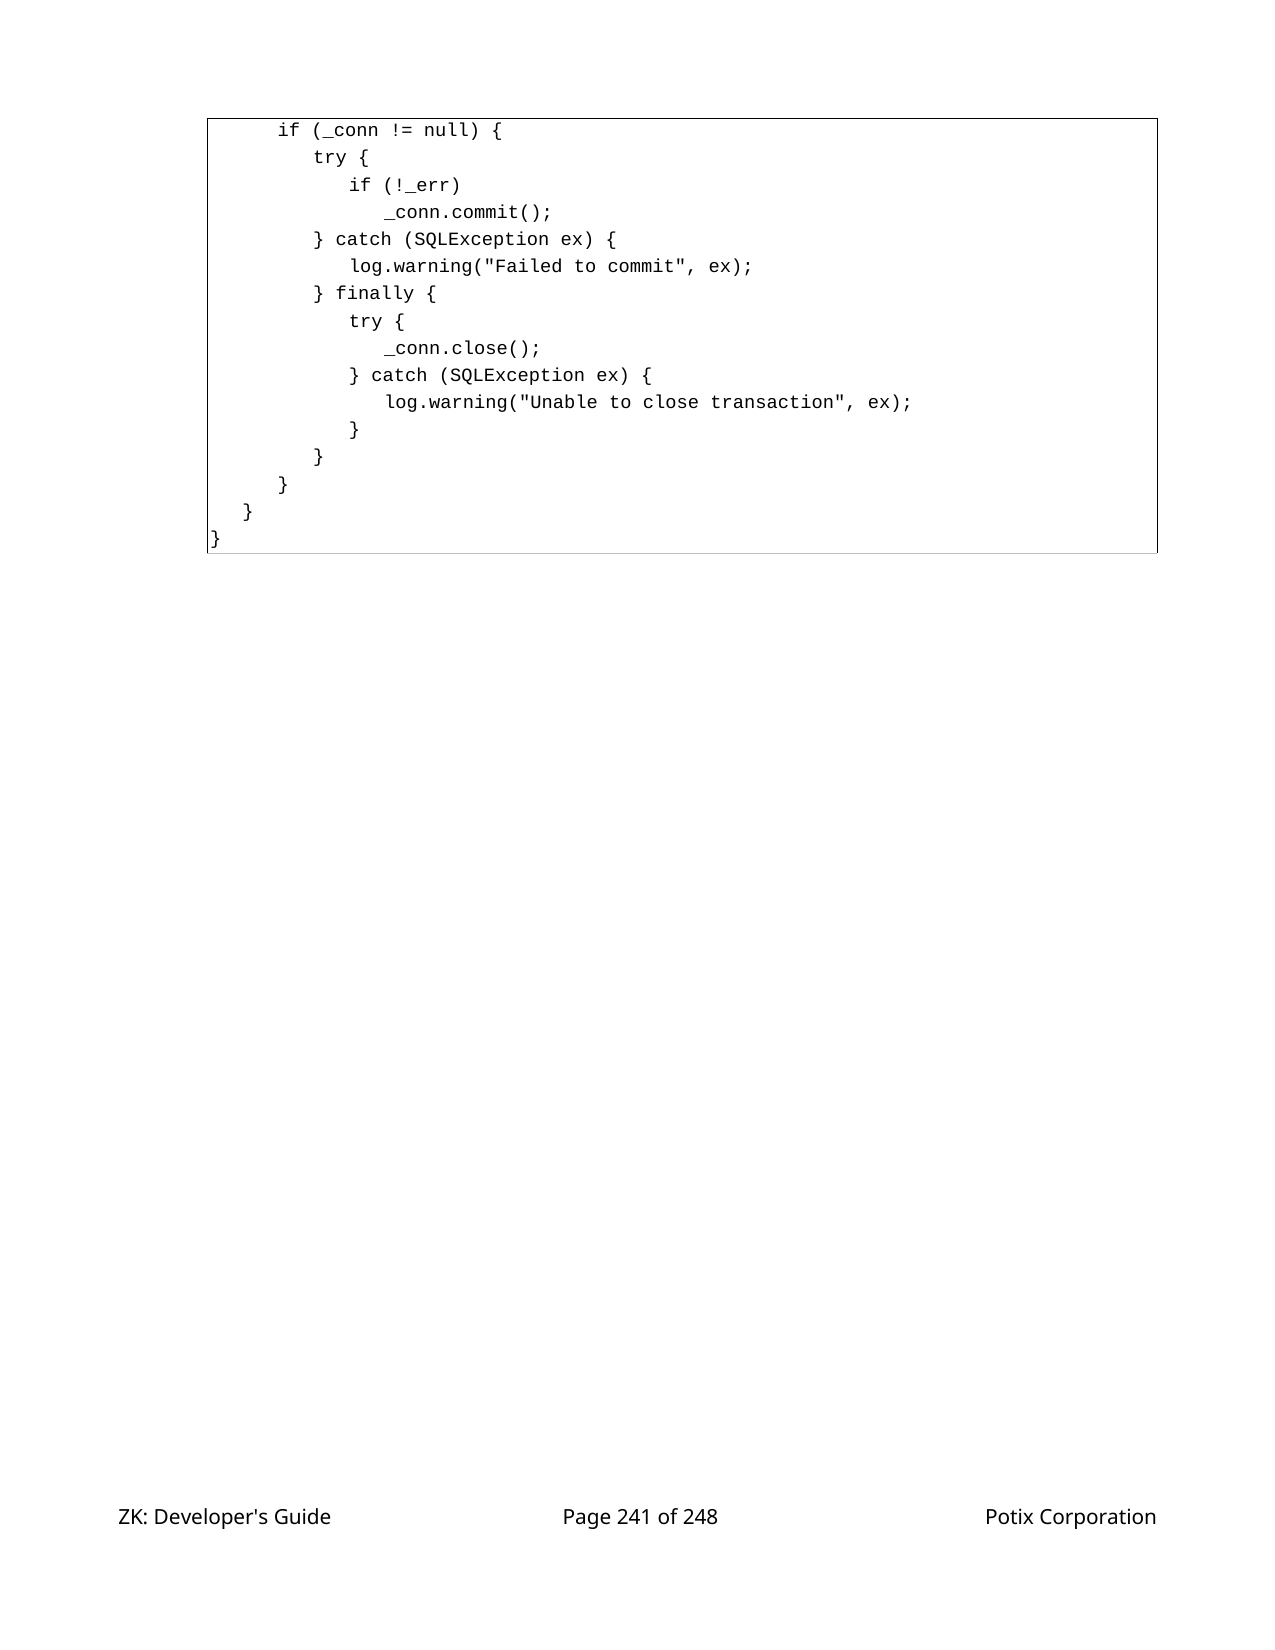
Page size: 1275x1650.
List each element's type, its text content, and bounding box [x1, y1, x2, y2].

text } [208, 417, 1157, 441]
text _conn.close(); [208, 336, 1157, 360]
text } [208, 499, 1157, 523]
text try { [208, 145, 1157, 169]
text } [208, 444, 1157, 469]
text } [208, 472, 1157, 496]
text } catch (SQLException ex) { [208, 363, 1157, 387]
text } [208, 526, 1157, 553]
text log.warning("Unable to close transaction", ex); [208, 390, 1157, 414]
text } finally { [208, 281, 1157, 306]
text try { [208, 308, 1157, 333]
text _conn.commit(); [208, 200, 1157, 224]
text if (!_err) [208, 172, 1157, 197]
text log.warning("Failed to commit", ex); [208, 254, 1157, 278]
text } catch (SQLException ex) { [208, 227, 1157, 251]
text if (_conn != null) { [208, 119, 1157, 142]
